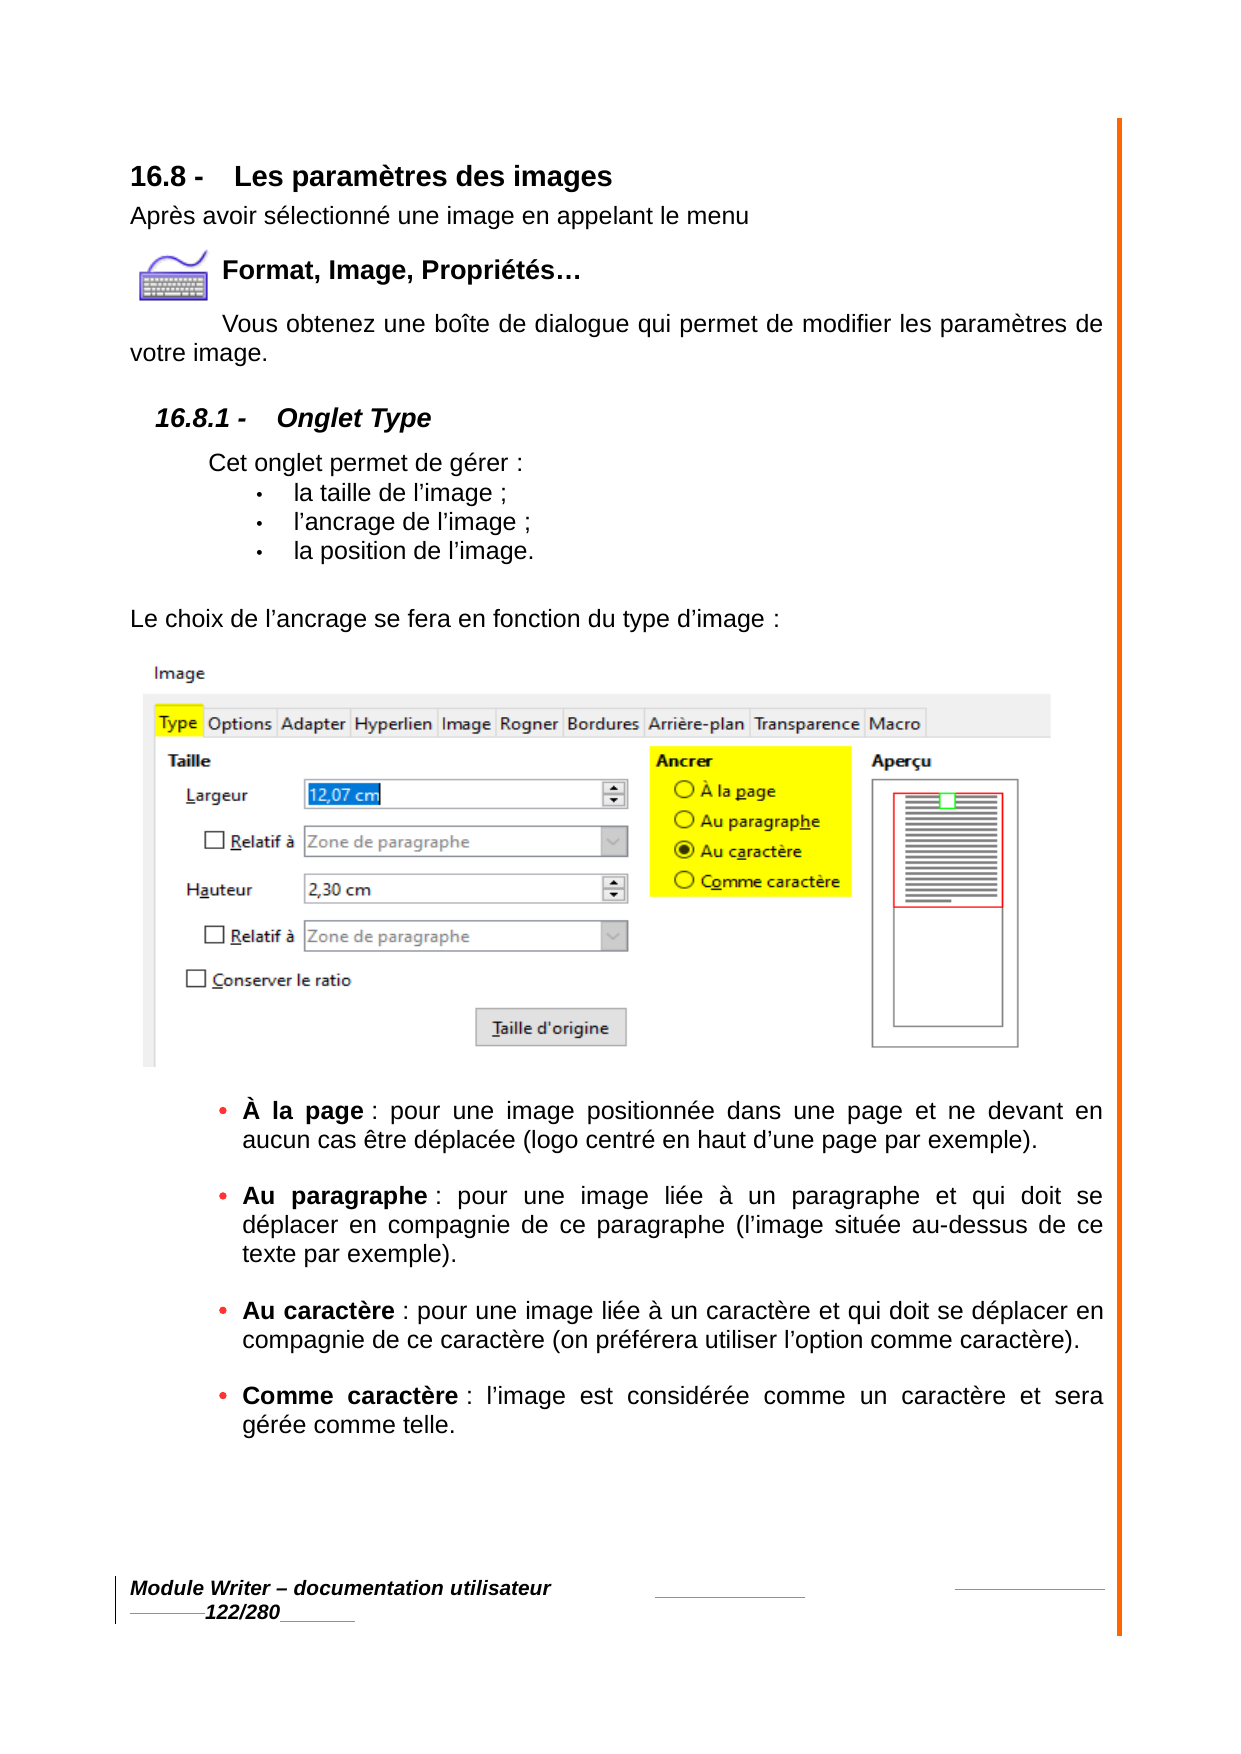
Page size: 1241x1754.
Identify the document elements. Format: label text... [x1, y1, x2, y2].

list l’ancrage de l’image ; [256, 507, 1105, 536]
text Le choix de l’ancrage se fera en fonction du type d’image : [130, 604, 1105, 633]
text Vous obtenez une boîte de dialogue qui permet de modifier les paramètres de votre image. [130, 308, 1105, 367]
list la taille de l’image ; [256, 478, 1105, 507]
list Au caractère : pour une image liée à un caractère et qui doit se déplacer en compagnie de ce caractère (on préférera utiliser l’option comme caractère). [218, 1296, 1105, 1354]
picture [142, 653, 1051, 1067]
list Comme caractère : l’image est considérée comme un caractère et sera gérée comme telle. [218, 1381, 1105, 1439]
subtitle Les paramètres des images [130, 159, 1105, 193]
subtitle Onglet Type [155, 402, 1105, 433]
text Format, Image, Propriétés… [210, 254, 1105, 285]
picture [135, 239, 210, 315]
list la position de l’image. [256, 536, 1105, 565]
list Au paragraphe : pour une image liée à un paragraphe et qui doit se déplacer en compagnie de ce paragraphe (l’image située au-dessus de ce texte par exemple). [218, 1181, 1105, 1268]
text Cet onglet permet de gérer : [208, 446, 1105, 478]
list À la page : pour une image positionnée dans une page et ne devant en aucun cas être déplacée (logo centré en haut d’une page par exemple). [218, 1096, 1105, 1154]
text Après avoir sélectionné une image en appelant le menu [130, 201, 1105, 230]
